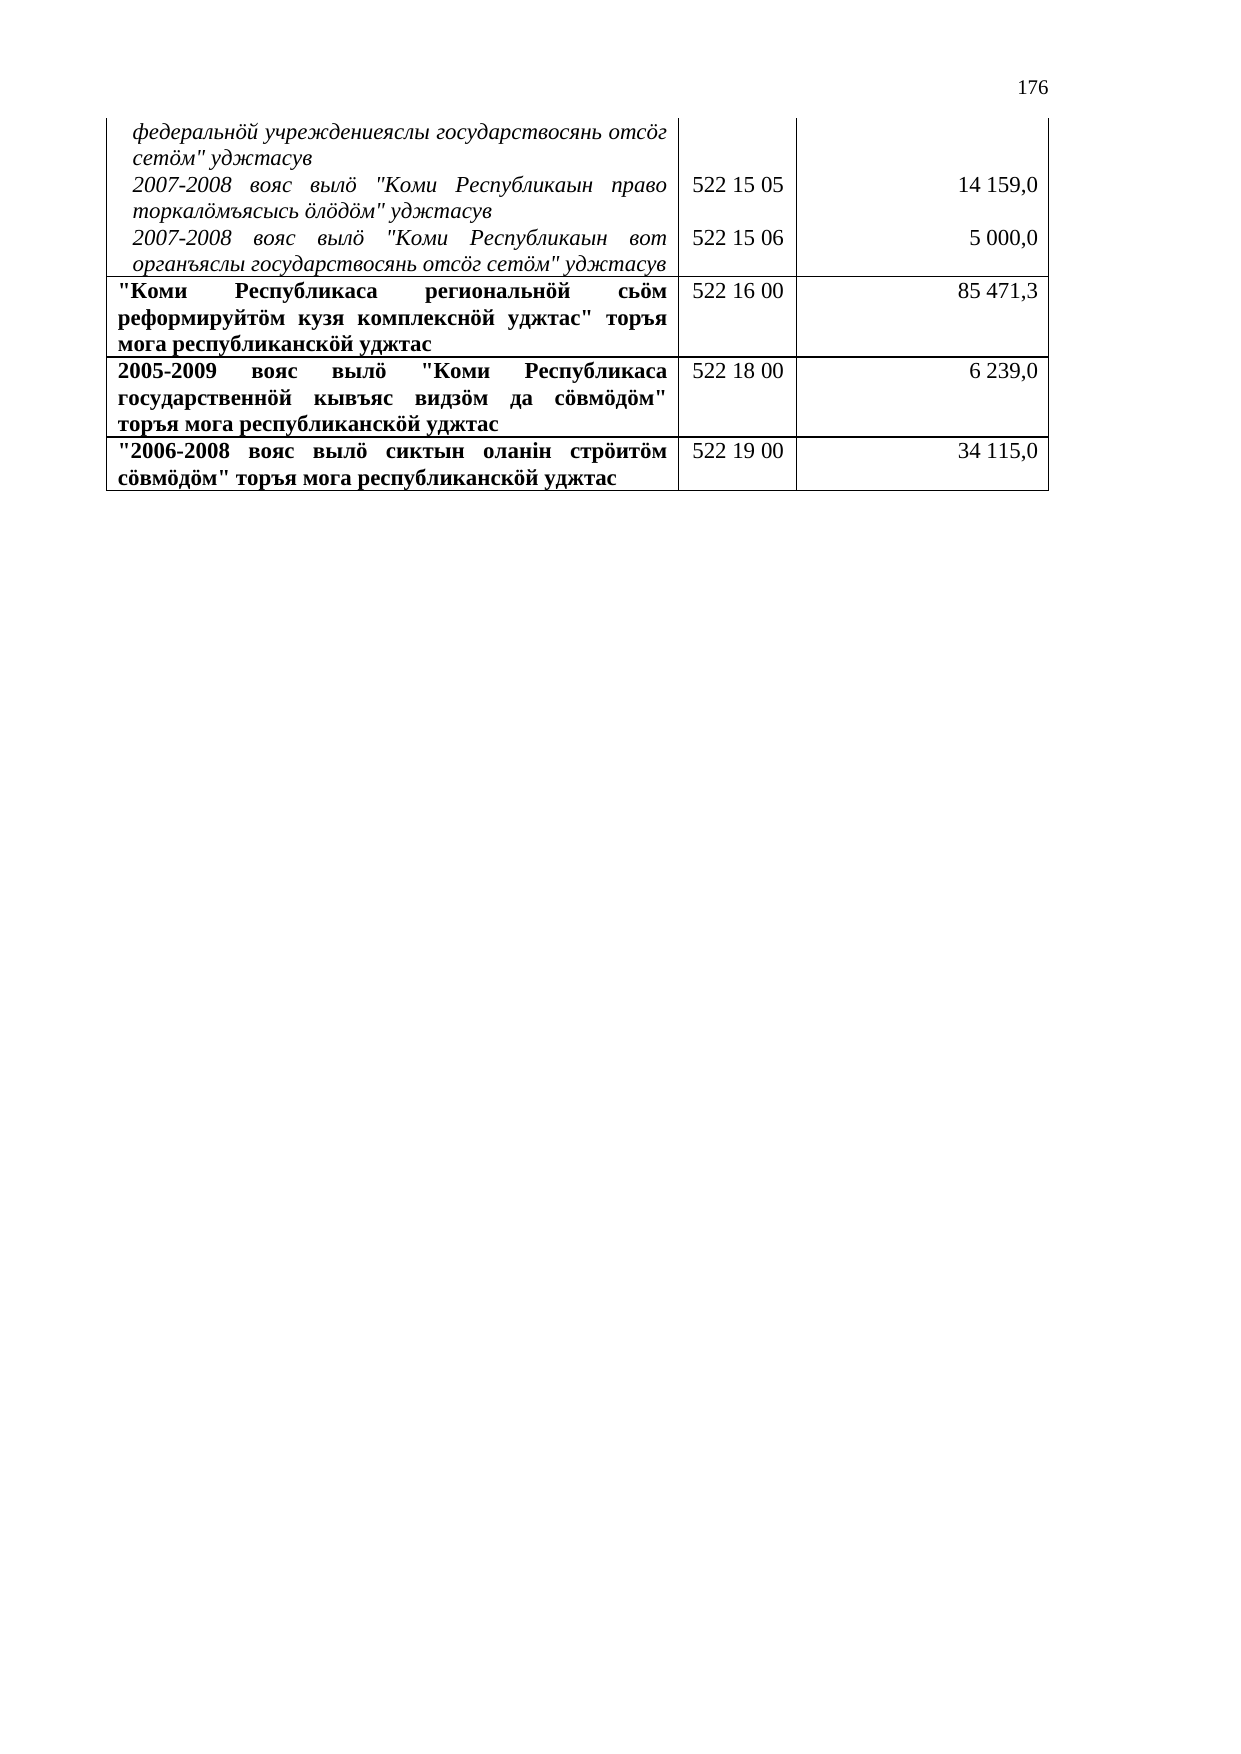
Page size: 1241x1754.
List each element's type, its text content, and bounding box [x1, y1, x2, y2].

table_cell 6 239,0 [797, 358, 1048, 436]
table_cell 2005-2009 вояс вылö "Коми Республикаса государственнöй кывъяс видзöм да сöвмöдöм" торъя мога республиканскöй уджтас [107, 358, 678, 436]
table_cell 2007-2008 вояс вылö "Коми Республикаын право торкалöмъясысь öлöдöм" уджтасув [107, 171, 678, 223]
table_cell 85 471,3 [797, 277, 1048, 356]
table_cell 522 15 06 [679, 224, 796, 276]
table_cell 522 16 00 [679, 277, 796, 356]
table_cell "Коми Республикаса региональнöй сьöм реформируйтöм кузя комплекснöй уджтас" торъя мога республиканскöй уджтас [107, 277, 678, 356]
table_cell 34 115,0 [797, 438, 1048, 490]
table_cell 522 19 00 [679, 438, 796, 490]
table_cell [679, 118, 796, 171]
table_cell федеральнöй учреждениеяслы государствосянь отсöг сетöм" уджтасув [107, 118, 678, 171]
table_cell [797, 118, 1048, 171]
table_cell 14 159,0 [797, 171, 1048, 223]
table_cell 522 15 05 [679, 171, 796, 223]
table_cell 2007-2008 вояс вылö "Коми Республикаын вот органъяслы государствосянь отсöг сетöм" уджтасув [107, 224, 678, 276]
table_cell 522 18 00 [679, 358, 796, 436]
table_cell 5 000,0 [797, 224, 1048, 276]
table_cell "2006-2008 вояс вылö сиктын оланiн стрöитöм сöвмöдöм" торъя мога республиканскöй уджтас [107, 438, 678, 490]
